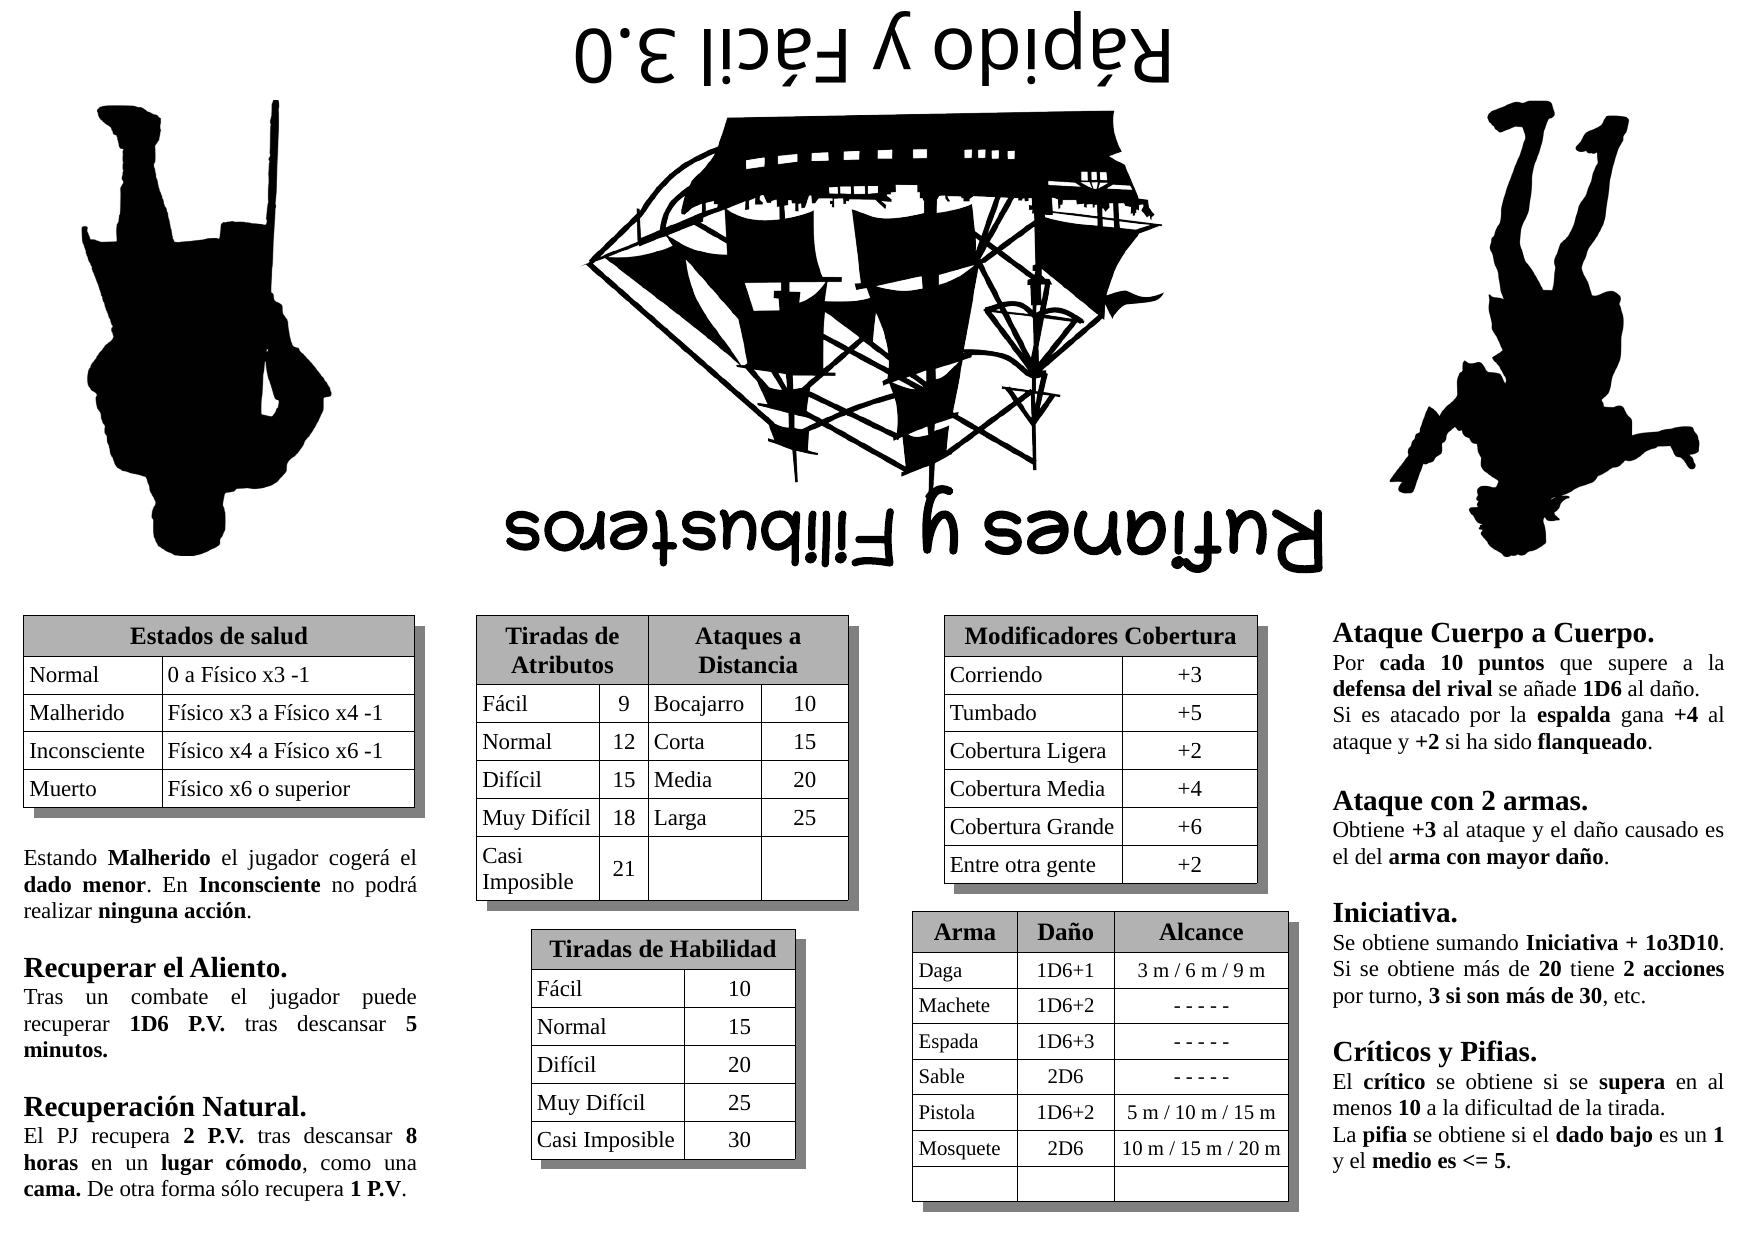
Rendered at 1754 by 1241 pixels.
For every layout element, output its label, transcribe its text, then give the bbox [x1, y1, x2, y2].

table_cell Casi Imposible [532, 1122, 684, 1158]
text La pifia se obtiene si el dado bajo es un 1 y el medio es <= 5. [1332, 1121, 1724, 1173]
table_cell - - - - - [1115, 1024, 1288, 1059]
table_cell 20 [685, 1046, 795, 1083]
text Tras un combate el jugador puede recuperar 1D6 P.V. tras descansar 5 minutos. [23, 983, 417, 1062]
table_cell 2D6 [1018, 1060, 1114, 1094]
table_cell Fácil [532, 970, 684, 1007]
table_cell 25 [762, 799, 848, 836]
table_cell [913, 1167, 1017, 1201]
table_cell Mosquete [913, 1131, 1017, 1166]
table_cell Media [649, 761, 761, 798]
table_cell Difícil [532, 1046, 684, 1083]
table_cell 1D6+2 [1018, 989, 1114, 1023]
table_cell Entre otra gente [945, 846, 1122, 883]
table_cell Físico x4 a Físico x6 -1 [163, 732, 414, 769]
table_header Arma [913, 912, 1017, 952]
table_cell [1115, 1167, 1288, 1201]
table_cell Bocajarro [649, 685, 761, 722]
table_cell [649, 837, 761, 900]
text Recuperación Natural. [23, 1089, 417, 1122]
table_header Modificadores Cobertura [945, 616, 1257, 656]
table_cell Corriendo [945, 657, 1122, 693]
table_cell - - - - - [1115, 1060, 1288, 1094]
text Se obtiene sumando Iniciativa + 1o3D10. Si se obtiene más de 20 tiene 2 acciones por turno, 3 si son más de 30, etc. [1332, 929, 1724, 1008]
table_cell Casi Imposible [477, 837, 599, 900]
text Críticos y Pifias. [1332, 1034, 1724, 1068]
table_cell Machete [913, 989, 1017, 1023]
table_cell Físico x6 o superior [163, 770, 414, 807]
table_cell Normal [532, 1008, 684, 1045]
table_cell Malherido [24, 695, 162, 731]
table_cell 10 [762, 685, 848, 722]
table_cell +3 [1123, 657, 1257, 693]
table_cell Difícil [477, 761, 599, 798]
table_cell 10 [685, 970, 795, 1007]
table_cell 1D6+2 [1018, 1095, 1114, 1130]
table_cell Pistola [913, 1095, 1017, 1130]
table_cell Larga [649, 799, 761, 836]
table_header Tiradas de Atributos [477, 616, 648, 684]
table_cell Daga [913, 953, 1017, 987]
table_header Ataques a Distancia [649, 616, 848, 684]
table_cell 18 [600, 799, 648, 836]
table_cell 10 m / 15 m / 20 m [1115, 1131, 1288, 1166]
table_cell 21 [600, 837, 648, 900]
table_cell 1D6+1 [1018, 953, 1114, 987]
table_cell 1D6+3 [1018, 1024, 1114, 1059]
text Iniciativa. [1332, 896, 1724, 929]
text Estando Malherido el jugador cogerá el dado menor. En Inconsciente no podrá realizar ninguna acción. [23, 844, 417, 923]
table_cell Cobertura Media [945, 770, 1122, 807]
table_cell 15 [685, 1008, 795, 1045]
table_cell 20 [762, 761, 848, 798]
text El crítico se obtiene si se supera en al menos 10 a la dificultad de la tirada. [1332, 1068, 1724, 1121]
table_cell 5 m / 10 m / 15 m [1115, 1095, 1288, 1130]
text Obtiene +3 al ataque y el daño causado es el del arma con mayor daño. [1332, 816, 1724, 869]
table_cell - - - - - [1115, 989, 1288, 1023]
text El PJ recupera 2 P.V. tras descansar 8 horas en un lugar cómodo, como una cama. De otra forma sólo recupera 1 P.V. [23, 1122, 417, 1201]
table_cell 15 [762, 723, 848, 760]
table_header Estados de salud [24, 616, 414, 656]
table_cell 12 [600, 723, 648, 760]
table_cell Espada [913, 1024, 1017, 1059]
picture [51, 100, 362, 556]
table_cell Tumbado [945, 695, 1122, 731]
table_cell +4 [1123, 770, 1257, 807]
picture [1390, 101, 1699, 556]
text Ataque Cuerpo a Cuerpo. [1332, 615, 1724, 649]
table_cell 30 [685, 1122, 795, 1158]
text Recuperar el Aliento. [23, 950, 417, 983]
table_cell Muy Difícil [477, 799, 599, 836]
table_cell Normal [24, 657, 162, 693]
table_cell 25 [685, 1084, 795, 1121]
table_cell Normal [477, 723, 599, 760]
picture [580, 111, 1163, 505]
table_cell Corta [649, 723, 761, 760]
table_cell Muy Difícil [532, 1084, 684, 1121]
text Ataque con 2 armas. [1332, 783, 1724, 816]
table_cell Inconsciente [24, 732, 162, 769]
table_cell Cobertura Grande [945, 808, 1122, 845]
table_cell Muerto [24, 770, 162, 807]
table_cell [762, 837, 848, 900]
table_header Alcance [1115, 912, 1288, 952]
table_cell +2 [1123, 846, 1257, 883]
table_cell 15 [600, 761, 648, 798]
table_cell 9 [600, 685, 648, 722]
table_cell 0 a Físico x3 -1 [163, 657, 414, 693]
table_cell 2D6 [1018, 1131, 1114, 1166]
table_cell Fácil [477, 685, 599, 722]
table_header Tiradas de Habilidad [532, 930, 795, 969]
text Por cada 10 puntos que supere a la defensa del rival se añade 1D6 al daño. [1332, 649, 1724, 701]
table_cell Cobertura Ligera [945, 732, 1122, 769]
table_cell 3 m / 6 m / 9 m [1115, 953, 1288, 987]
table_cell +5 [1123, 695, 1257, 731]
table_header Daño [1018, 912, 1114, 952]
table_cell Físico x3 a Físico x4 -1 [163, 695, 414, 731]
table_cell +6 [1123, 808, 1257, 845]
table_cell +2 [1123, 732, 1257, 769]
table_cell [1018, 1167, 1114, 1201]
text Si es atacado por la espalda gana +4 al ataque y +2 si ha sido flanqueado. [1332, 701, 1724, 754]
table_cell Sable [913, 1060, 1017, 1094]
